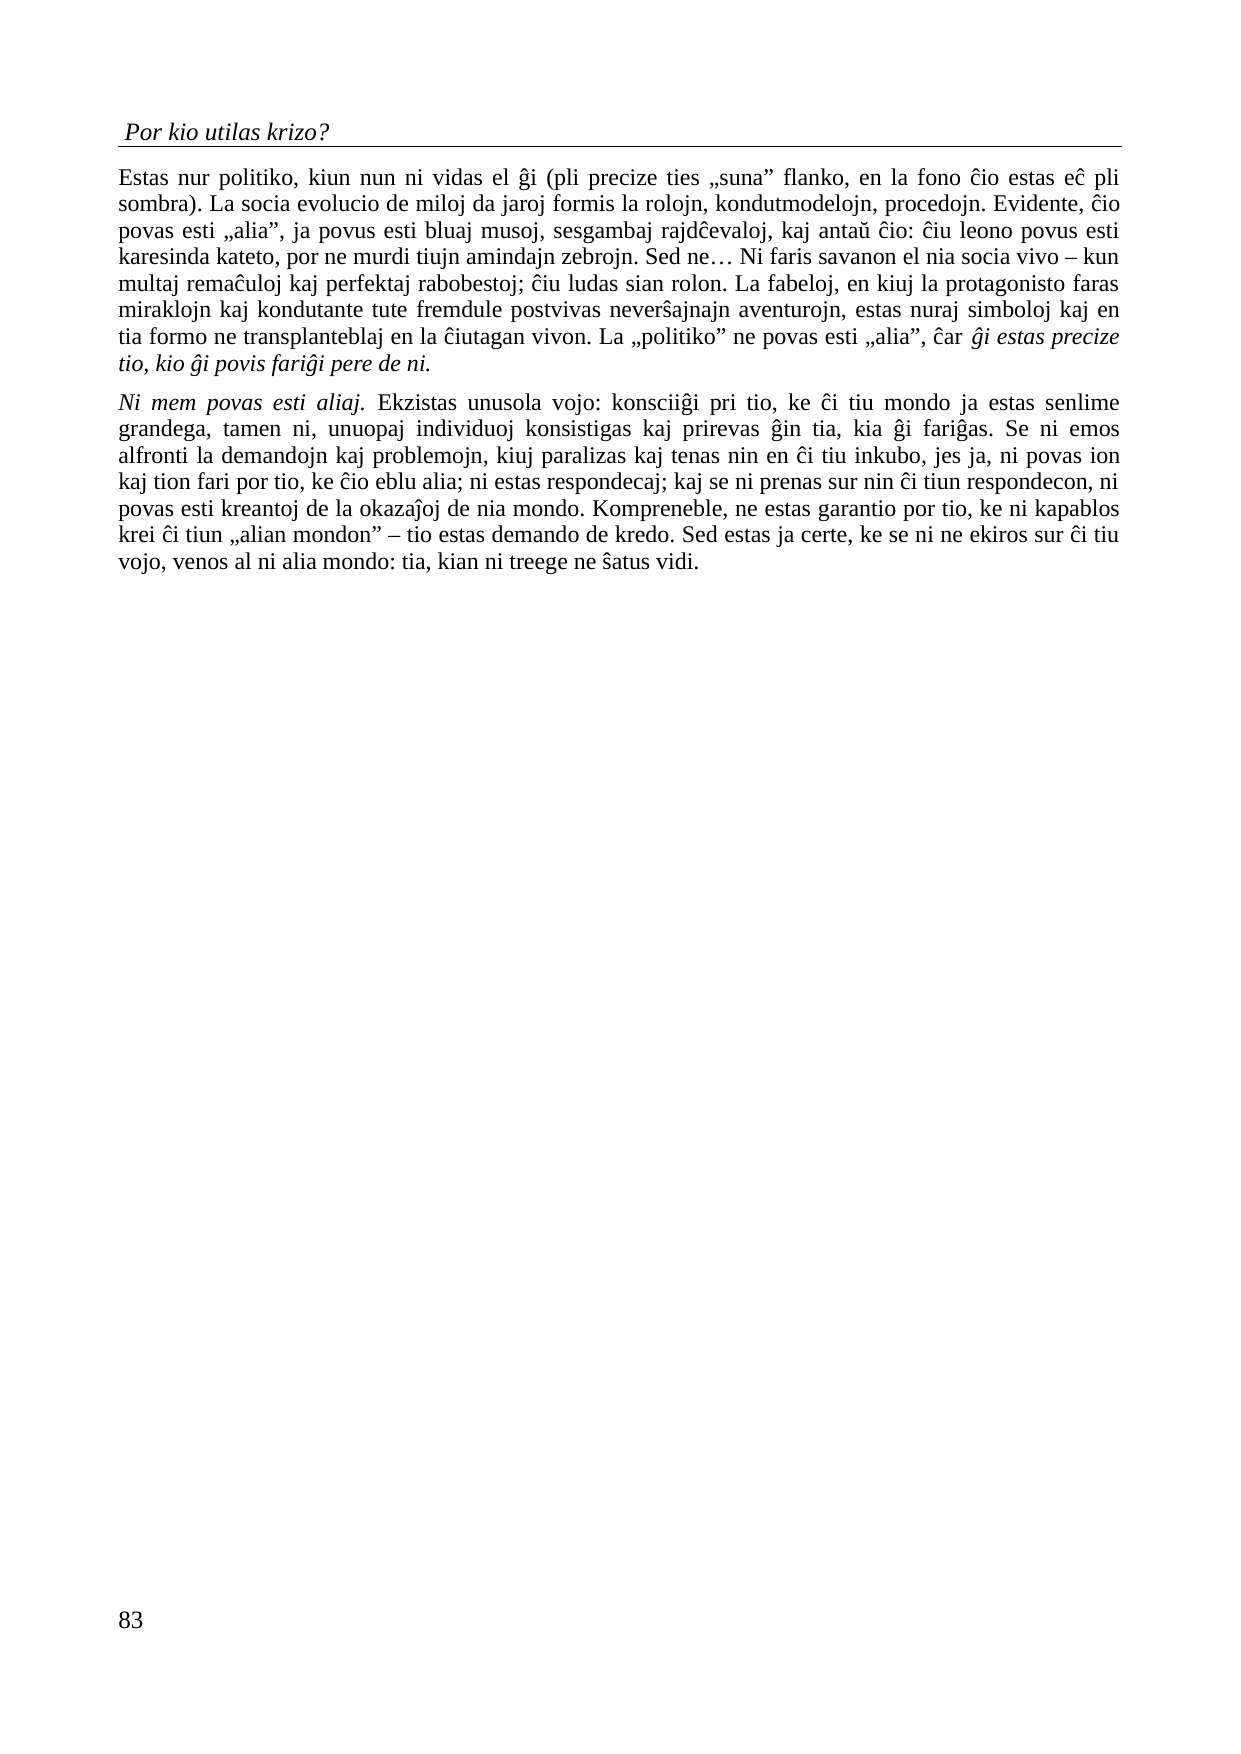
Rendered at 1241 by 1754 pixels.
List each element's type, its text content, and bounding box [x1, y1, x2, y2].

text Estas nur politiko, kiun nun ni vidas el ĝi (pli precize ties „suna” flanko, en la fono ĉio estas eĉ pli sombra). La socia evolucio de miloj da jaroj formis la rolojn, kondutmodelojn, procedojn. Evidente, ĉio povas esti „alia”, ja povus esti bluaj musoj, sesgambaj rajdĉevaloj, kaj antaŭ ĉio: ĉiu leono povus esti karesinda kateto, por ne murdi tiujn amindajn zebrojn. Sed ne… Ni faris savanon el nia socia vivo – kun multaj remaĉuloj kaj perfektaj rabobestoj; ĉiu ludas sian rolon. La fabeloj, en kiuj la protagonisto faras miraklojn kaj kondutante tute fremdule postvivas neverŝajnajn aventurojn, estas nuraj simboloj kaj en tia formo ne transplanteblaj en la ĉiutagan vivon. La „politiko” ne povas esti „alia”, ĉar ĝi estas precize tio, kio ĝi povis fariĝi pere de ni. [118, 164, 1122, 376]
text Ni mem povas esti aliaj. Ekzistas unusola vojo: konsciiĝi pri tio, ke ĉi tiu mondo ja estas senlime grandega, tamen ni, unuopaj individuoj konsistigas kaj prirevas ĝin tia, kia ĝi fariĝas. Se ni emos alfronti la demandojn kaj problemojn, kiuj paralizas kaj tenas nin en ĉi tiu inkubo, jes ja, ni povas ion kaj tion fari por tio, ke ĉio eblu alia; ni estas respondecaj; kaj se ni prenas sur nin ĉi tiun respondecon, ni povas esti kreantoj de la okazaĵoj de nia mondo. Kompreneble, ne estas garantio por tio, ke ni kapablos krei ĉi tiun „alian mondon” – tio estas demando de kredo. Sed estas ja certe, ke se ni ne ekiros sur ĉi tiu vojo, venos al ni alia mondo: tia, kian ni treege ne ŝatus vidi. [118, 389, 1122, 574]
